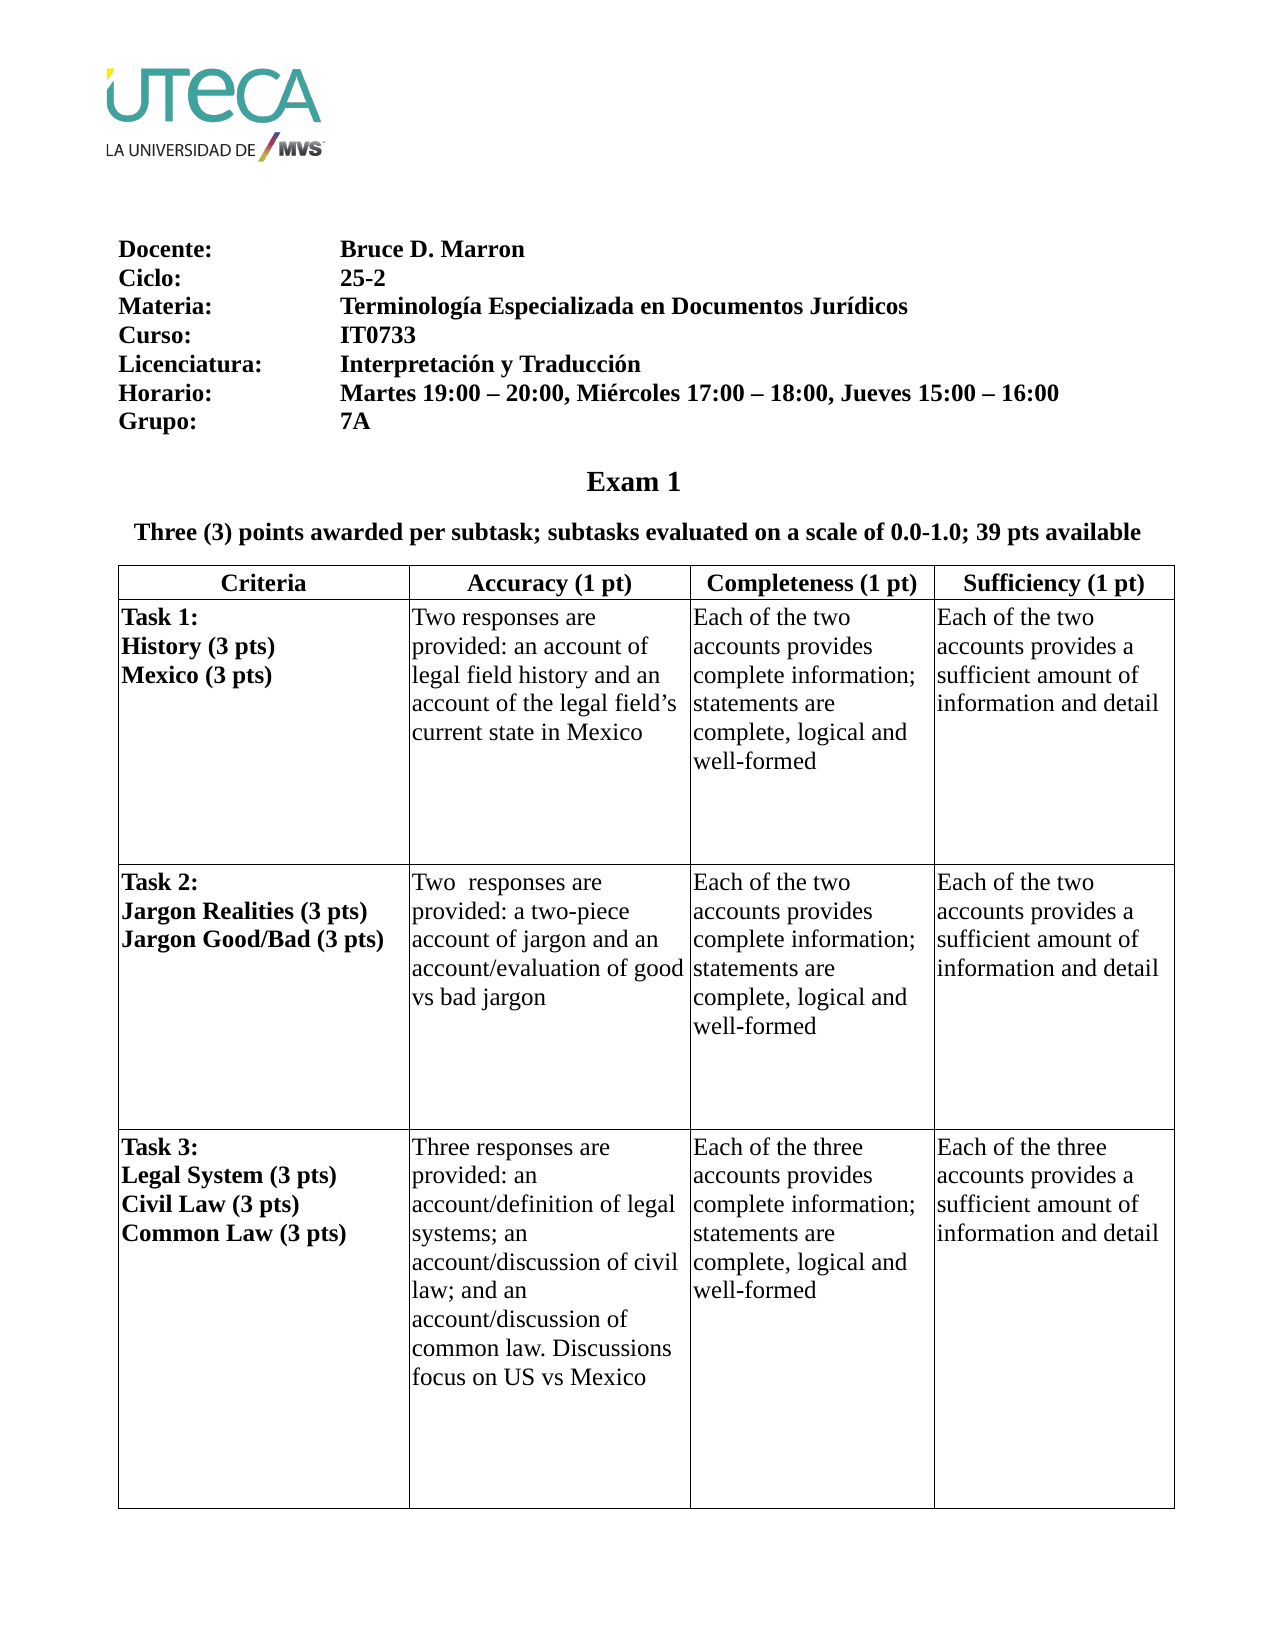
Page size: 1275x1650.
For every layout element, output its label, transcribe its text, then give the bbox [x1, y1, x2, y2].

table_cell Task 3: Legal System (3 pts) Civil Law (3 pts) Common Law (3 pts) [119, 1130, 409, 1508]
text Docente: Bruce D. Marron [118, 234, 1157, 263]
text Ciclo: 25-2 [118, 263, 1157, 291]
text Licenciatura: Interpretación y Traducción [118, 349, 1157, 378]
table_cell Each of the three accounts provides complete information; statements are complete, logical and well-formed [691, 1130, 934, 1508]
table_header Criteria [119, 566, 409, 599]
text Exam 1 [118, 464, 1157, 497]
text Horario: Martes 19:00 – 20:00, Miércoles 17:00 – 18:00, Jueves 15:00 – 16:00 [118, 378, 1157, 406]
table_header Accuracy (1 pt) [410, 566, 690, 599]
table_header Sufficiency (1 pt) [935, 566, 1174, 599]
table_cell Three responses are provided: an account/definition of legal systems; an account/discussion of civil law; and an account/discussion of common law. Discussions focus on US vs Mexico [410, 1130, 690, 1508]
text Three (3) points awarded per subtask; subtasks evaluated on a scale of 0.0-1.0; 39 pts available [118, 517, 1157, 546]
picture [104, 64, 328, 166]
table_cell Each of the three accounts provides a sufficient amount of information and detail [935, 1130, 1174, 1508]
table_cell Each of the two accounts provides complete information; statements are complete, logical and well-formed [691, 865, 934, 1129]
table_cell Task 1: History (3 pts) Mexico (3 pts) [119, 600, 409, 864]
table_cell Two responses are provided: an account of legal field history and an account of the legal field’s current state in Mexico [410, 600, 690, 864]
table_cell Task 2: Jargon Realities (3 pts) Jargon Good/Bad (3 pts) [119, 865, 409, 1129]
table_cell Each of the two accounts provides a sufficient amount of information and detail [935, 865, 1174, 1129]
text Grupo: 7A [118, 406, 1157, 435]
table_cell Each of the two accounts provides a sufficient amount of information and detail [935, 600, 1174, 864]
table_cell Each of the two accounts provides complete information; statements are complete, logical and well-formed [691, 600, 934, 864]
text Materia: Terminología Especializada en Documentos Jurídicos [118, 291, 1157, 320]
table_header Completeness (1 pt) [691, 566, 934, 599]
text Curso: IT0733 [118, 320, 1157, 349]
table_cell Two responses are provided: a two-piece account of jargon and an account/evaluation of good vs bad jargon [410, 865, 690, 1129]
